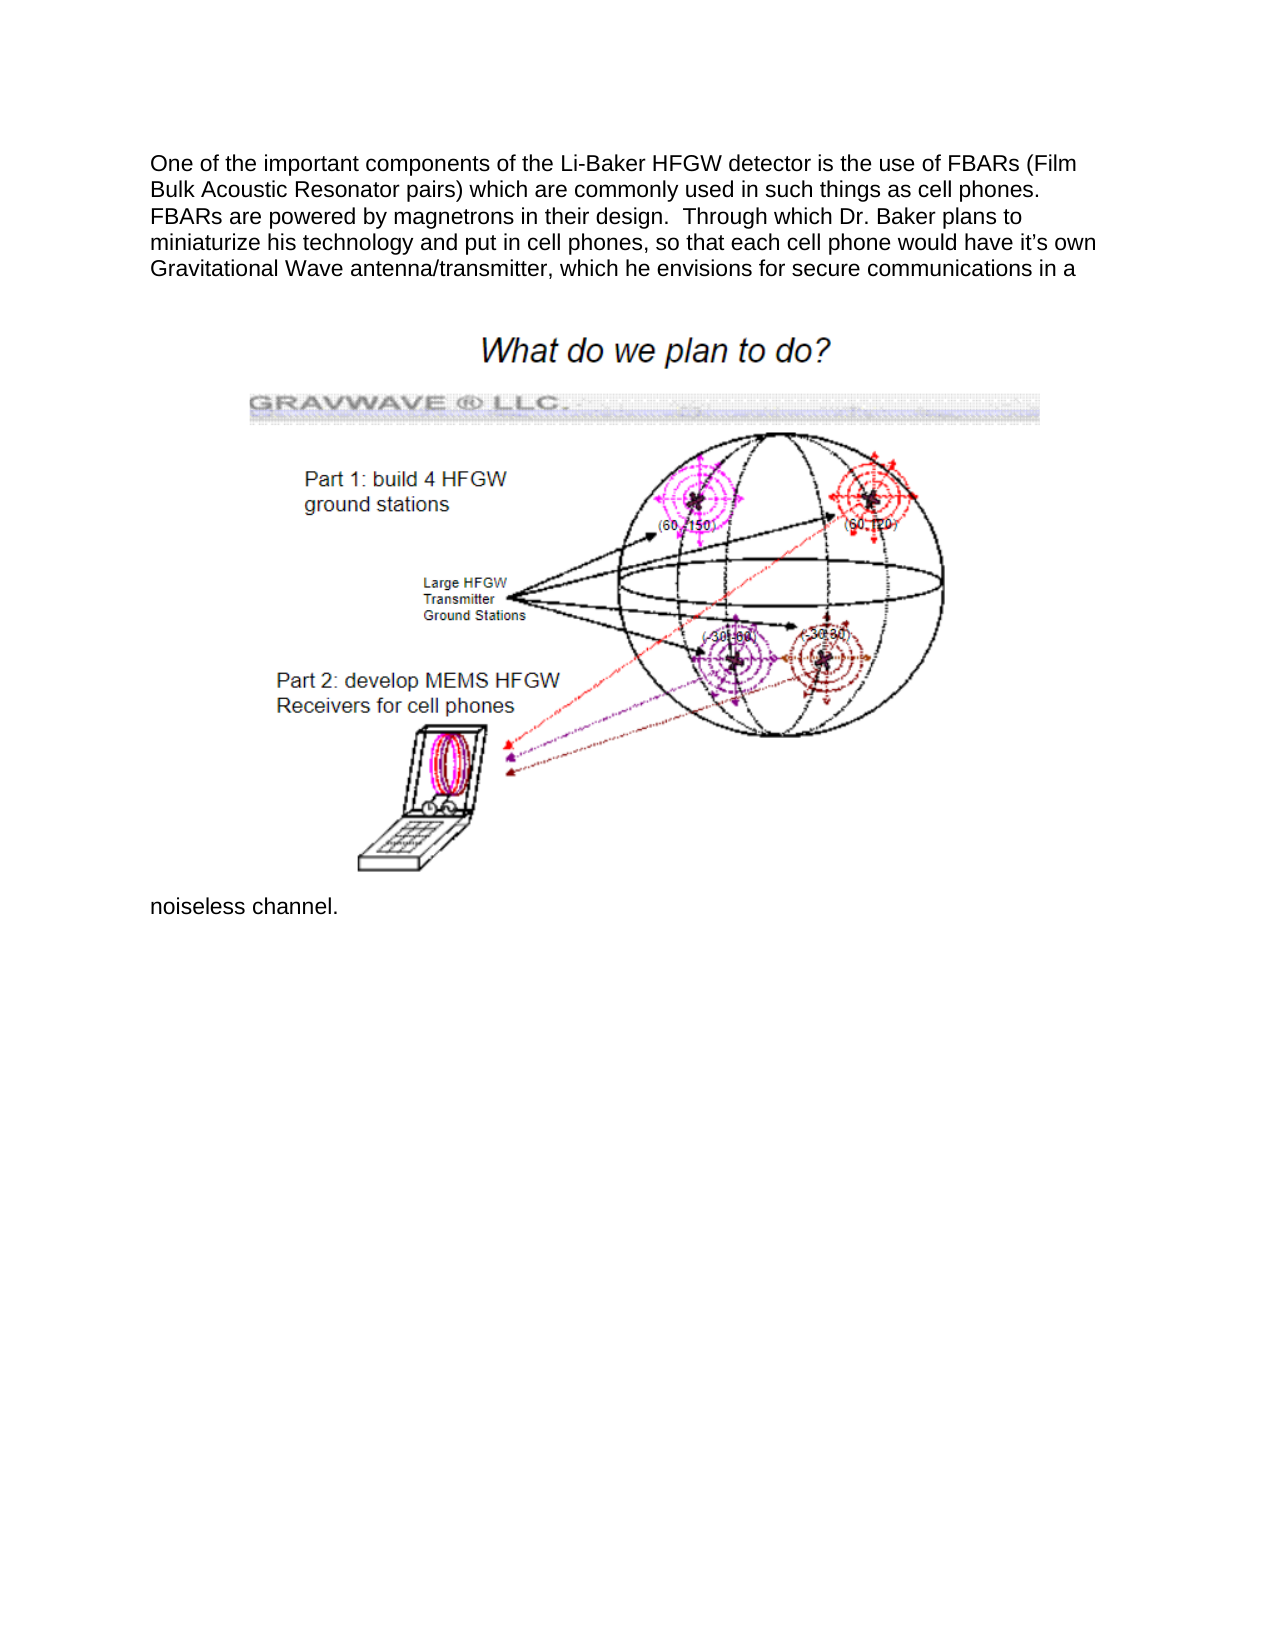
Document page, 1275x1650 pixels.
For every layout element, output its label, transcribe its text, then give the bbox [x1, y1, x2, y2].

picture [249, 295, 1040, 893]
text One of the important components of the Li-Baker HFGW detector is the use of FBARs (Film Bulk Acoustic Resonator pairs) which are commonly used in such things as cell phones. FBARs are powered by magnetrons in their design. Through which Dr. Baker plans to miniaturize his technology and put in cell phones, so that each cell phone would have it’s own Gravitational Wave antenna/transmitter, which he envisions for secure communications in a noiseless channel. [150, 150, 1125, 919]
